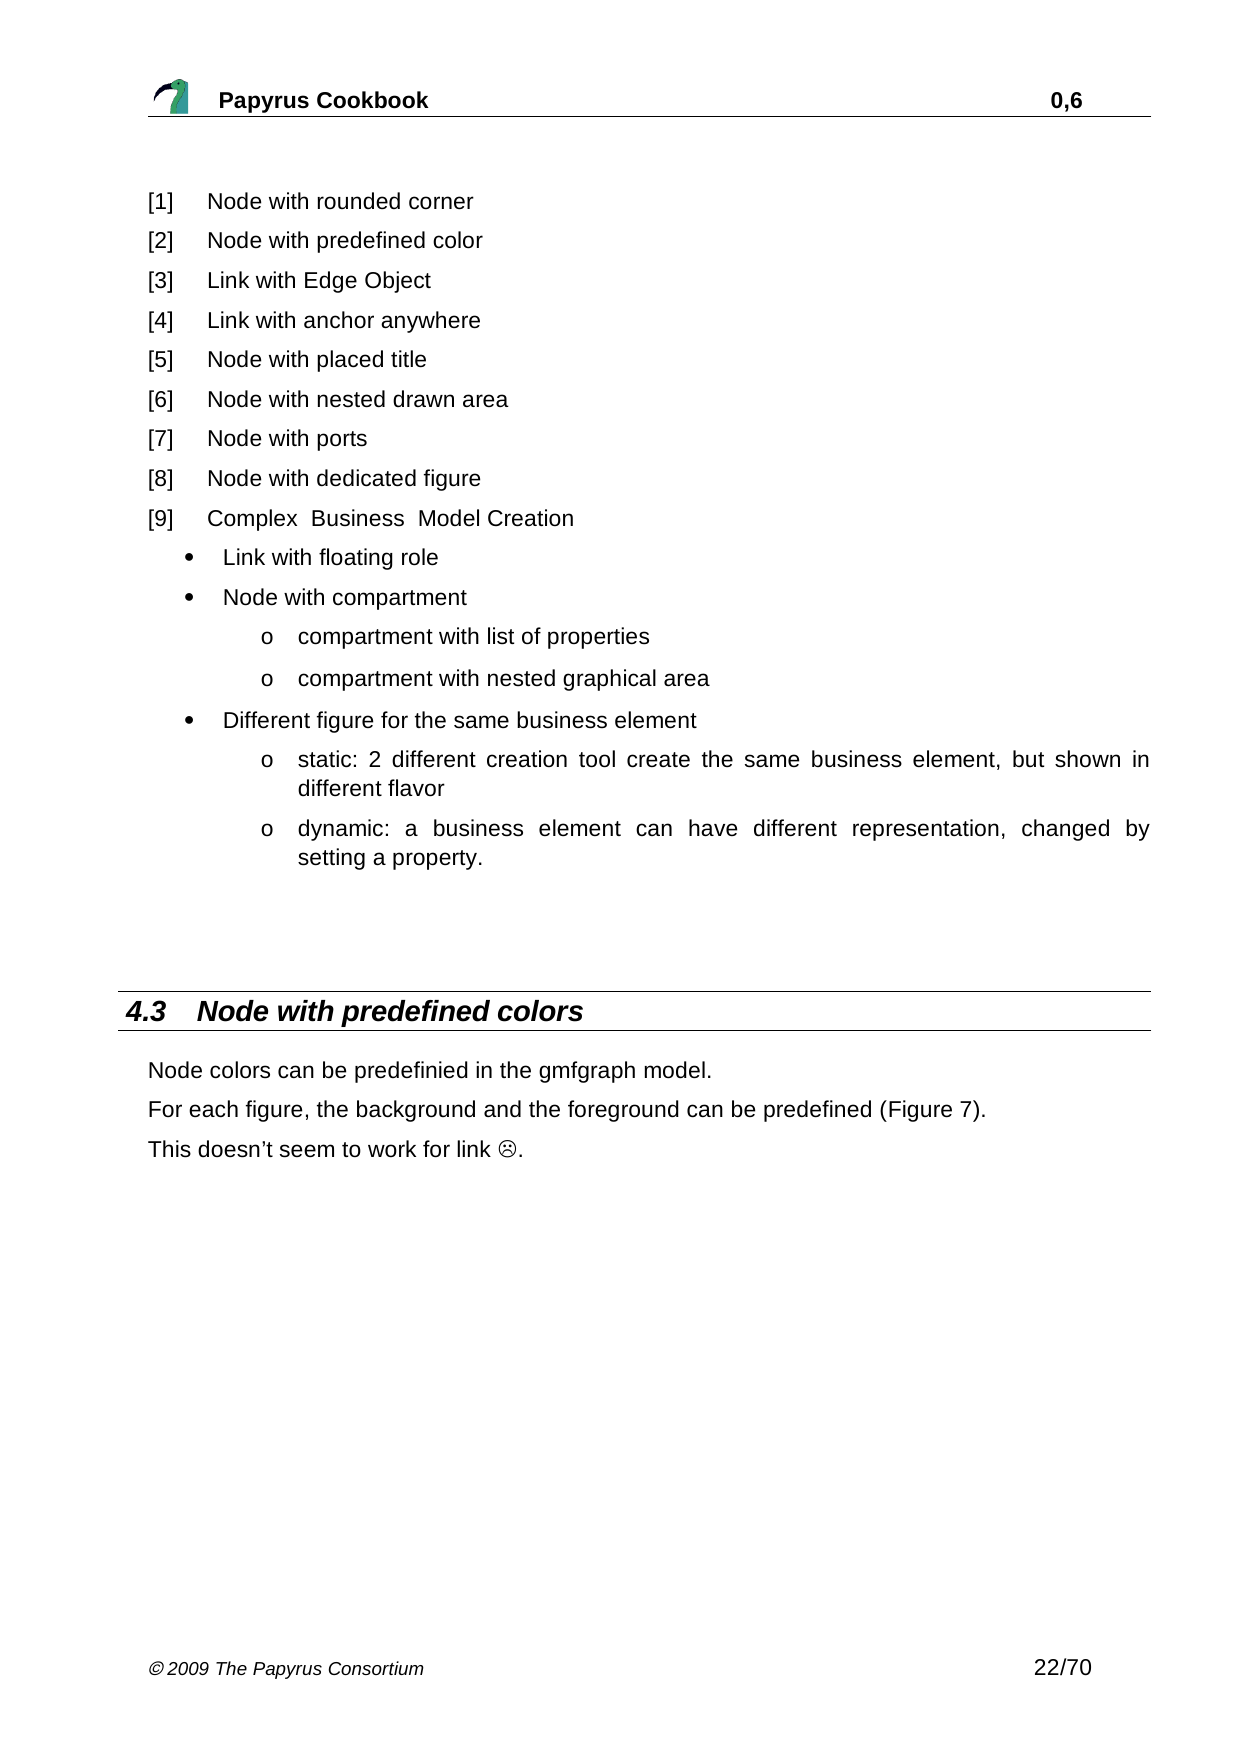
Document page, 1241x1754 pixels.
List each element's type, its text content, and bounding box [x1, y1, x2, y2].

list Different figure for the same business element [185, 706, 1151, 733]
list Node with predefined color [148, 227, 1151, 254]
picture [153, 79, 189, 114]
text This doesn’t seem to work for link . [148, 1135, 1151, 1162]
list Node with rounded corner [148, 187, 1151, 214]
text For each figure, the background and the foreground can be predefined (Figure 7). [148, 1096, 1151, 1123]
text Node colors can be predefinied in the gmfgraph model. [148, 1056, 1151, 1083]
list Node with nested drawn area [148, 385, 1151, 412]
list static: 2 different creation tool create the same business element, but shown in different flavor [260, 746, 1151, 802]
list Link with floating role [185, 543, 1151, 571]
list dynamic: a business element can have different representation, changed by setting a property. [260, 814, 1151, 871]
list Node with compartment [185, 583, 1151, 610]
list Link with anchor anywhere [148, 306, 1151, 333]
list Complex Business Model Creation [148, 504, 1151, 531]
list Node with dedicated figure [148, 464, 1151, 491]
list compartment with nested graphical area [260, 664, 1151, 693]
subtitle Node with predefined colors [118, 992, 1151, 1030]
list Node with ports [148, 425, 1151, 452]
list Link with Edge Object [148, 266, 1151, 293]
list compartment with list of properties [260, 623, 1151, 652]
list Node with placed title [148, 346, 1151, 373]
